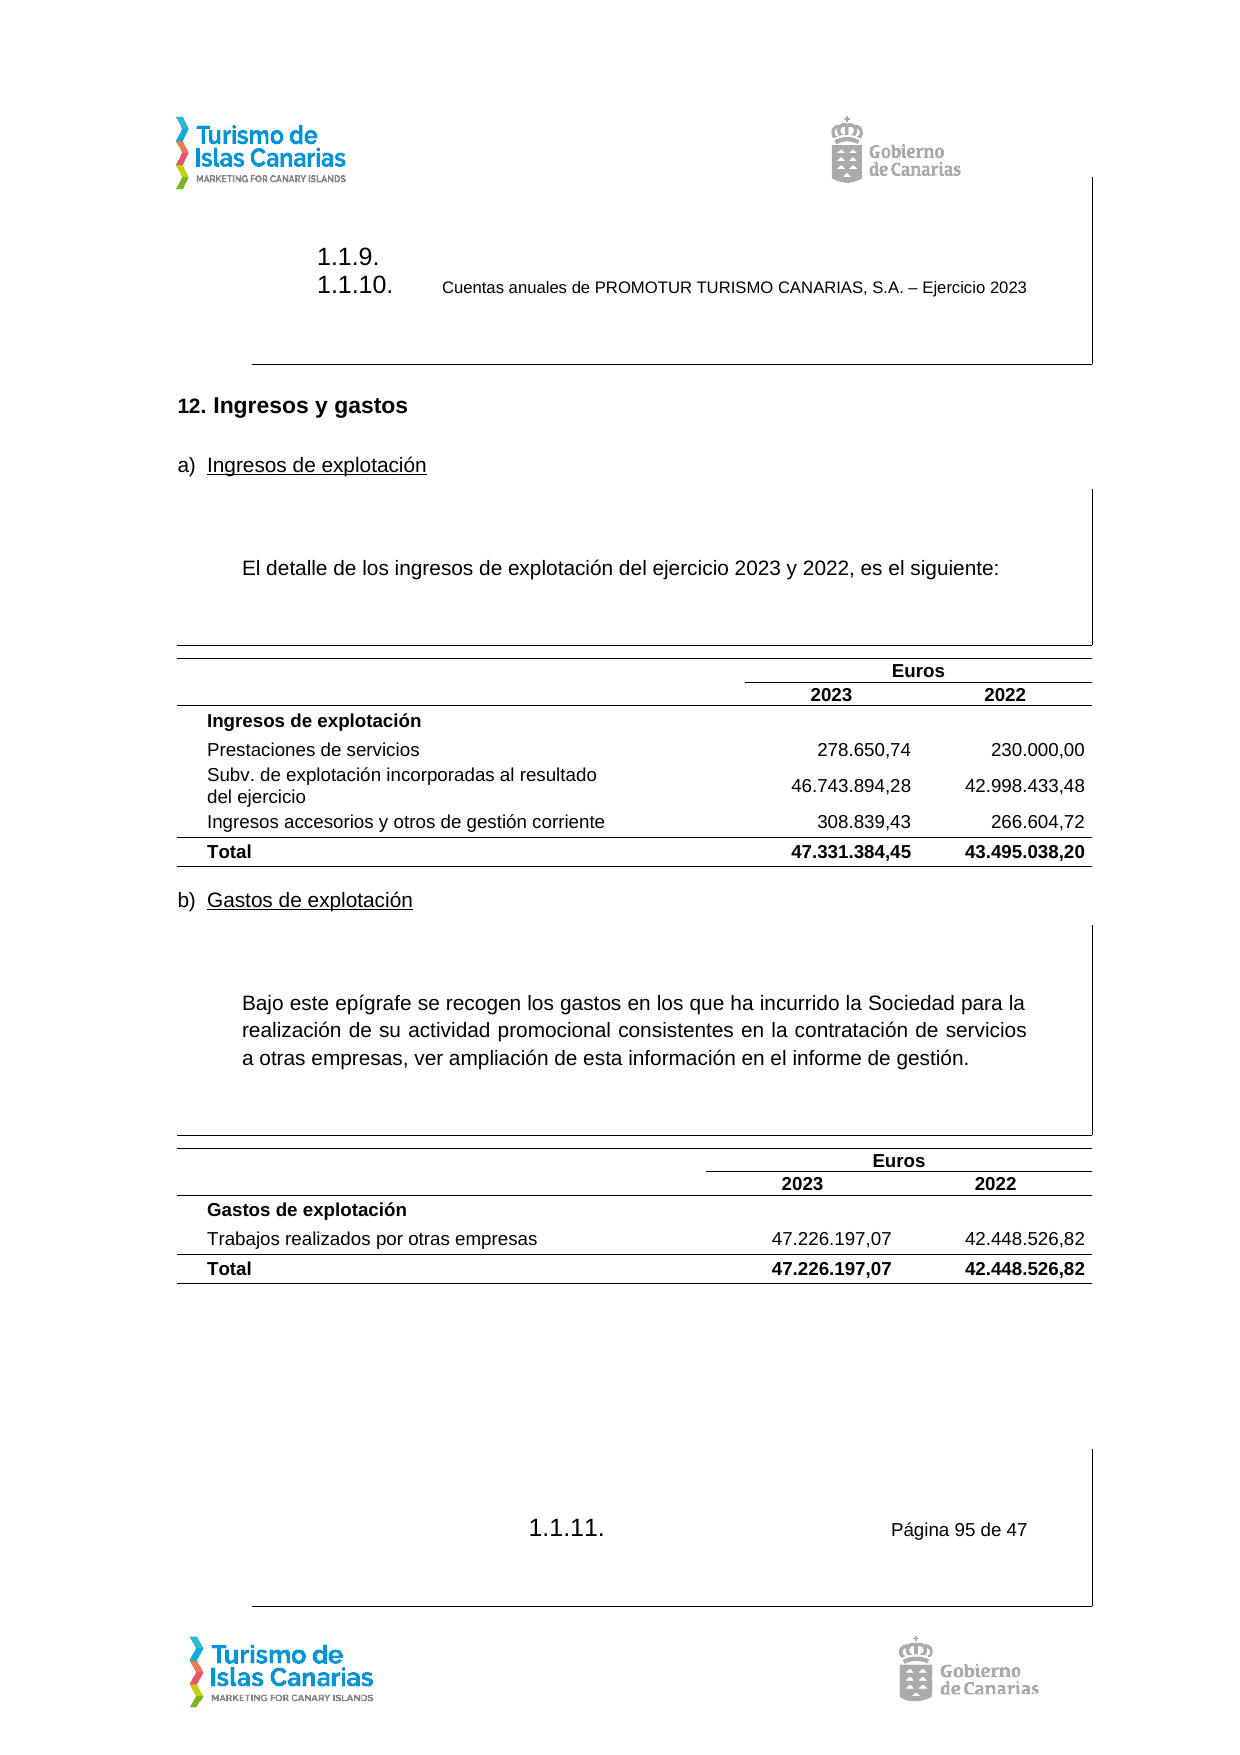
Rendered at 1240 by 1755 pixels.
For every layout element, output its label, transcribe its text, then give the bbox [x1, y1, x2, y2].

table_cell [745, 706, 918, 735]
table_cell Subv. de explotación incorporadas al resultado del ejercicio [177, 764, 744, 807]
text Bajo este epígrafe se recogen los gastos en los que ha incurrido la Sociedad para la realización de su actividad promocional consistentes en la contratación de servicios a otras empresas, ver ampliación de esta información en el informe de gestión. [177, 924, 1092, 1135]
table_cell Gastos de explotación [177, 1196, 706, 1224]
table_cell Prestaciones de servicios [177, 735, 744, 764]
table_cell 47.331.384,45 [745, 838, 918, 866]
table_cell Ingresos accesorios y otros de gestión corriente [177, 807, 744, 837]
table_cell 46.743.894,28 [745, 764, 918, 807]
table_cell 2022 [918, 683, 1092, 705]
table_cell 230.000,00 [918, 735, 1092, 764]
table_cell 278.650,74 [745, 735, 918, 764]
list Ingresos y gastos [177, 390, 1092, 419]
table_cell 47.226.197,07 [706, 1224, 899, 1254]
table_header [177, 659, 744, 682]
table_cell [177, 1171, 706, 1195]
table_cell Trabajos realizados por otras empresas [177, 1224, 706, 1254]
list Gastos de explotación [177, 888, 1092, 912]
table_cell 308.839,43 [745, 807, 918, 837]
table_cell 2022 [899, 1172, 1092, 1195]
table_cell Total [177, 838, 744, 866]
table_cell 2023 [706, 1172, 899, 1195]
text El detalle de los ingresos de explotación del ejercicio 2023 y 2022, es el siguiente: [177, 489, 1092, 645]
table_header [177, 1149, 706, 1171]
table_cell [706, 1196, 899, 1224]
table_cell 42.448.526,82 [899, 1255, 1092, 1283]
table_header Euros [706, 1149, 1092, 1171]
list Ingresos de explotación [177, 453, 1092, 477]
table_cell [899, 1196, 1092, 1224]
table_cell 42.998.433,48 [918, 764, 1092, 807]
table_cell 266.604,72 [918, 807, 1092, 837]
table_cell [918, 706, 1092, 735]
table_header Euros [745, 659, 1092, 682]
table_cell Total [177, 1255, 706, 1283]
table_cell 47.226.197,07 [706, 1255, 899, 1283]
table_cell Ingresos de explotación [177, 706, 744, 735]
table_cell 2023 [745, 683, 918, 705]
table_cell 42.448.526,82 [899, 1224, 1092, 1254]
table_cell [177, 682, 744, 705]
table_cell 43.495.038,20 [918, 838, 1092, 866]
